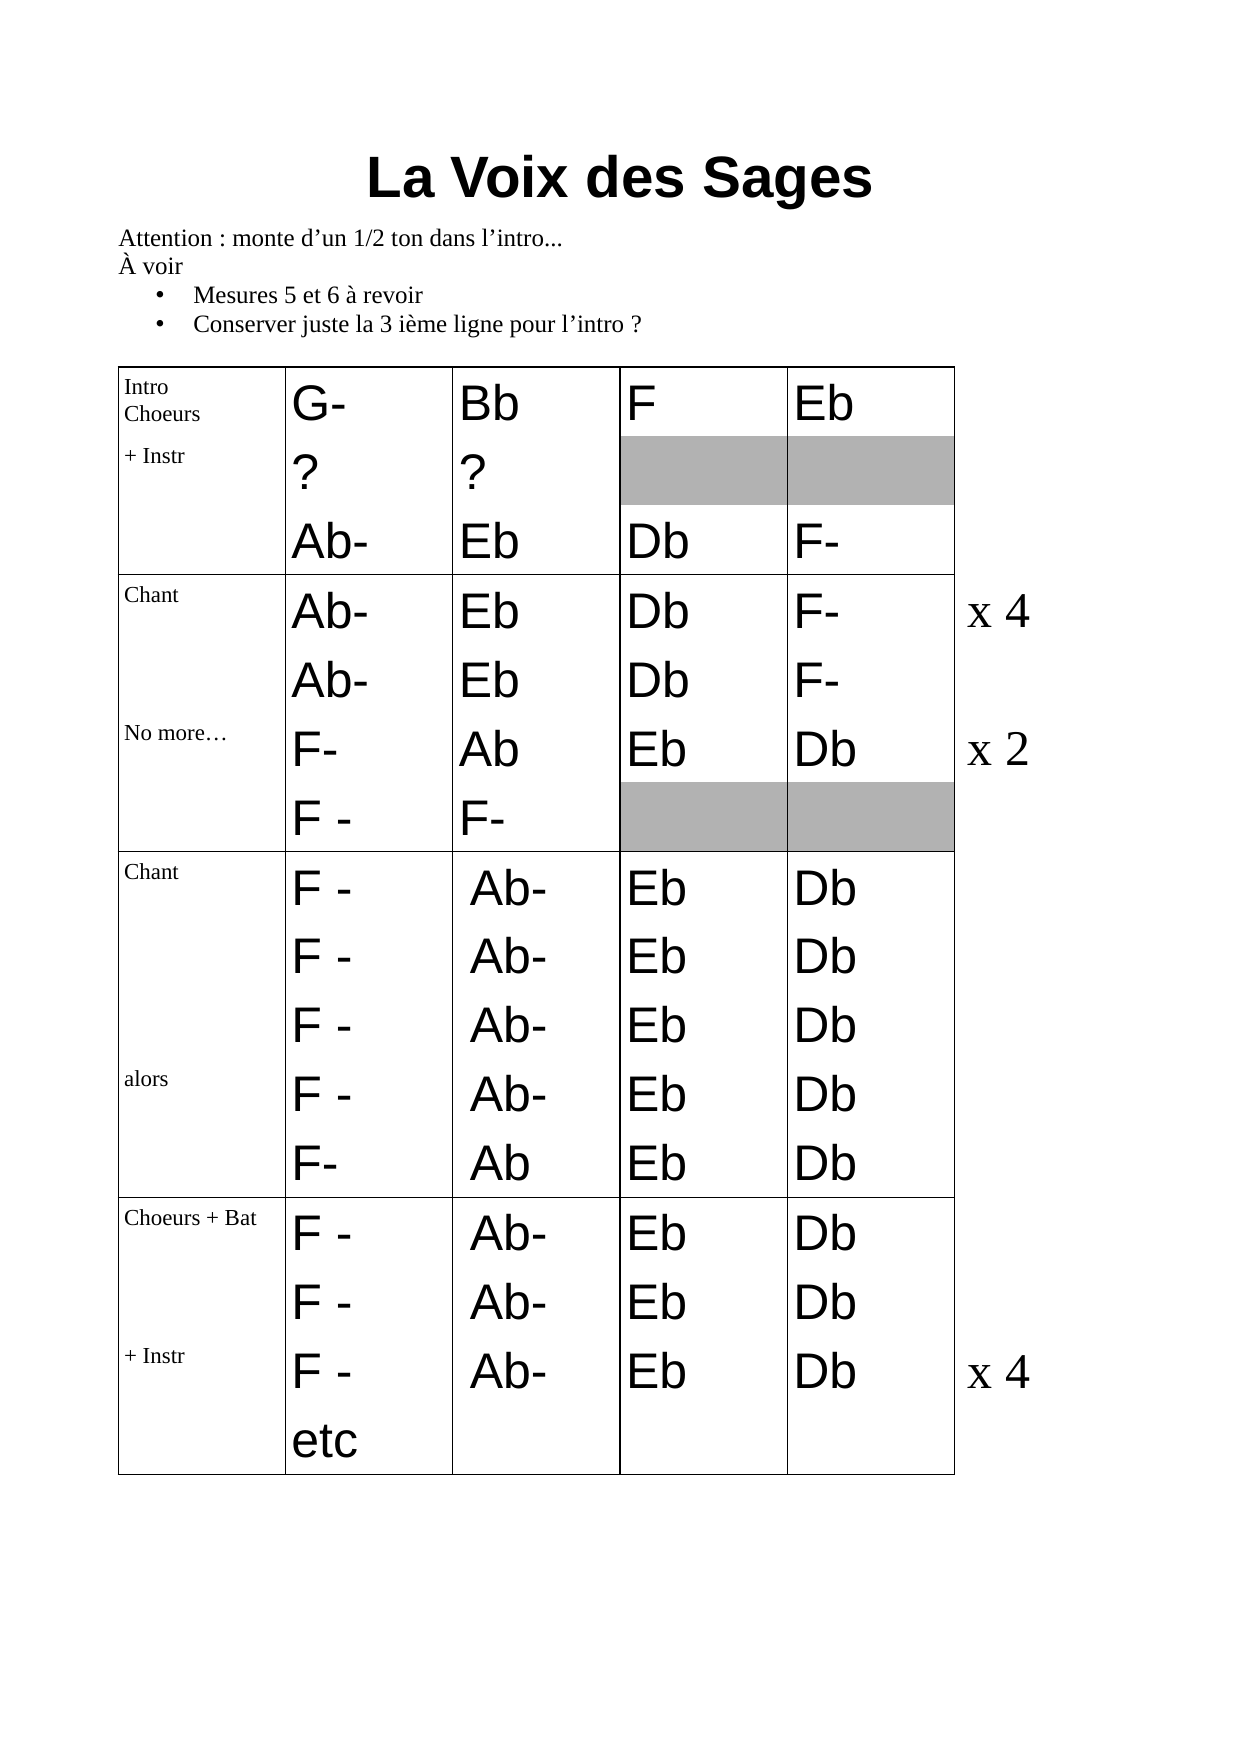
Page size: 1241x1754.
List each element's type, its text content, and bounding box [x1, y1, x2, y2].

table_cell Ab [453, 713, 619, 782]
table_cell [119, 921, 285, 990]
text À voir [118, 251, 1122, 280]
table_cell Ab- [286, 644, 452, 713]
table_cell Choeurs + Bat [119, 1198, 285, 1267]
table_cell F - [286, 1336, 452, 1405]
table_cell Db [788, 1059, 954, 1128]
list Conserver juste la 3 ième ligne pour l’intro ? [156, 309, 1122, 338]
table_cell [955, 990, 1122, 1059]
table_cell [119, 644, 285, 713]
table_cell Ab [453, 1128, 619, 1197]
table_header Eb [788, 368, 954, 436]
table_cell x 2 [955, 713, 1122, 782]
table_cell Db [788, 921, 954, 990]
table_cell Eb [621, 852, 787, 921]
table_cell Ab- [453, 921, 619, 990]
table_cell etc [286, 1405, 452, 1474]
table_cell Db [788, 713, 954, 782]
table_cell Ab- [453, 990, 619, 1059]
table_cell Db [788, 1267, 954, 1336]
table_cell Ab- [453, 1336, 619, 1405]
table_cell Db [788, 852, 954, 921]
table_cell [955, 436, 1122, 505]
table_header Intro Choeurs [119, 368, 285, 436]
table_cell Eb [621, 990, 787, 1059]
table_cell [119, 505, 285, 574]
table_header G- [286, 368, 452, 436]
title La Voix des Sages [118, 143, 1122, 210]
table_cell Db [621, 505, 787, 574]
table_cell [119, 1128, 285, 1197]
table_cell Ab- [453, 1267, 619, 1336]
table_cell No more… [119, 713, 285, 782]
table_cell Db [788, 1336, 954, 1405]
table_header Bb [453, 368, 619, 436]
table_cell Eb [453, 644, 619, 713]
table_cell [621, 782, 787, 851]
table_cell [955, 644, 1122, 713]
table_cell F - [286, 1059, 452, 1128]
table_cell [955, 851, 1122, 921]
table_cell Ab- [453, 1198, 619, 1267]
table_cell Ab- [453, 1059, 619, 1128]
table_cell Db [788, 1198, 954, 1267]
table_cell [621, 1405, 787, 1474]
table_cell [955, 1405, 1122, 1474]
table_cell F - [286, 921, 452, 990]
table_cell [955, 1267, 1122, 1336]
table_cell alors [119, 1059, 285, 1128]
table_cell Chant [119, 852, 285, 921]
list Mesures 5 et 6 à revoir [156, 280, 1122, 309]
table_cell F - [286, 990, 452, 1059]
table_cell Eb [621, 1336, 787, 1405]
table_cell F - [286, 852, 452, 921]
table_cell Db [621, 644, 787, 713]
table_cell [955, 1197, 1122, 1267]
table_cell [119, 782, 285, 851]
table_cell x 4 [955, 574, 1122, 644]
text Attention : monte d’un 1/2 ton dans l’intro... [118, 223, 1122, 251]
table_cell F- [286, 713, 452, 782]
table_cell F- [286, 1128, 452, 1197]
table_header F [621, 368, 787, 436]
table_cell Eb [453, 505, 619, 574]
table_cell [955, 505, 1122, 574]
table_cell [955, 1128, 1122, 1197]
table_cell Eb [621, 1059, 787, 1128]
table_cell Eb [621, 1128, 787, 1197]
table_cell F- [788, 575, 954, 644]
table_cell + Instr [119, 1336, 285, 1405]
table_cell [788, 782, 954, 851]
table_cell [453, 1405, 619, 1474]
table_cell Db [788, 990, 954, 1059]
table_cell [119, 990, 285, 1059]
table_cell ? [453, 436, 619, 505]
table_cell Eb [453, 575, 619, 644]
table_cell F- [788, 644, 954, 713]
table_cell [788, 436, 954, 505]
table_cell [788, 1405, 954, 1474]
table_cell F- [453, 782, 619, 851]
table_cell [955, 921, 1122, 990]
table_cell Ab- [286, 575, 452, 644]
table_cell [955, 782, 1122, 851]
table_cell [621, 436, 787, 505]
table_cell F - [286, 1267, 452, 1336]
table_cell ? [286, 436, 452, 505]
table_cell F- [788, 505, 954, 574]
table_cell Eb [621, 713, 787, 782]
table_cell Ab- [286, 505, 452, 574]
table_cell [119, 1267, 285, 1336]
table_cell + Instr [119, 436, 285, 505]
table_cell Eb [621, 1198, 787, 1267]
table_cell Ab- [453, 852, 619, 921]
table_cell Db [788, 1128, 954, 1197]
table_cell Eb [621, 921, 787, 990]
table_cell Db [621, 575, 787, 644]
table_header [955, 366, 1122, 436]
table_cell F - [286, 1198, 452, 1267]
table_cell Chant [119, 575, 285, 644]
table_cell F - [286, 782, 452, 851]
table_cell [119, 1405, 285, 1474]
table_cell [955, 1059, 1122, 1128]
table_cell Eb [621, 1267, 787, 1336]
table_cell x 4 [955, 1336, 1122, 1405]
